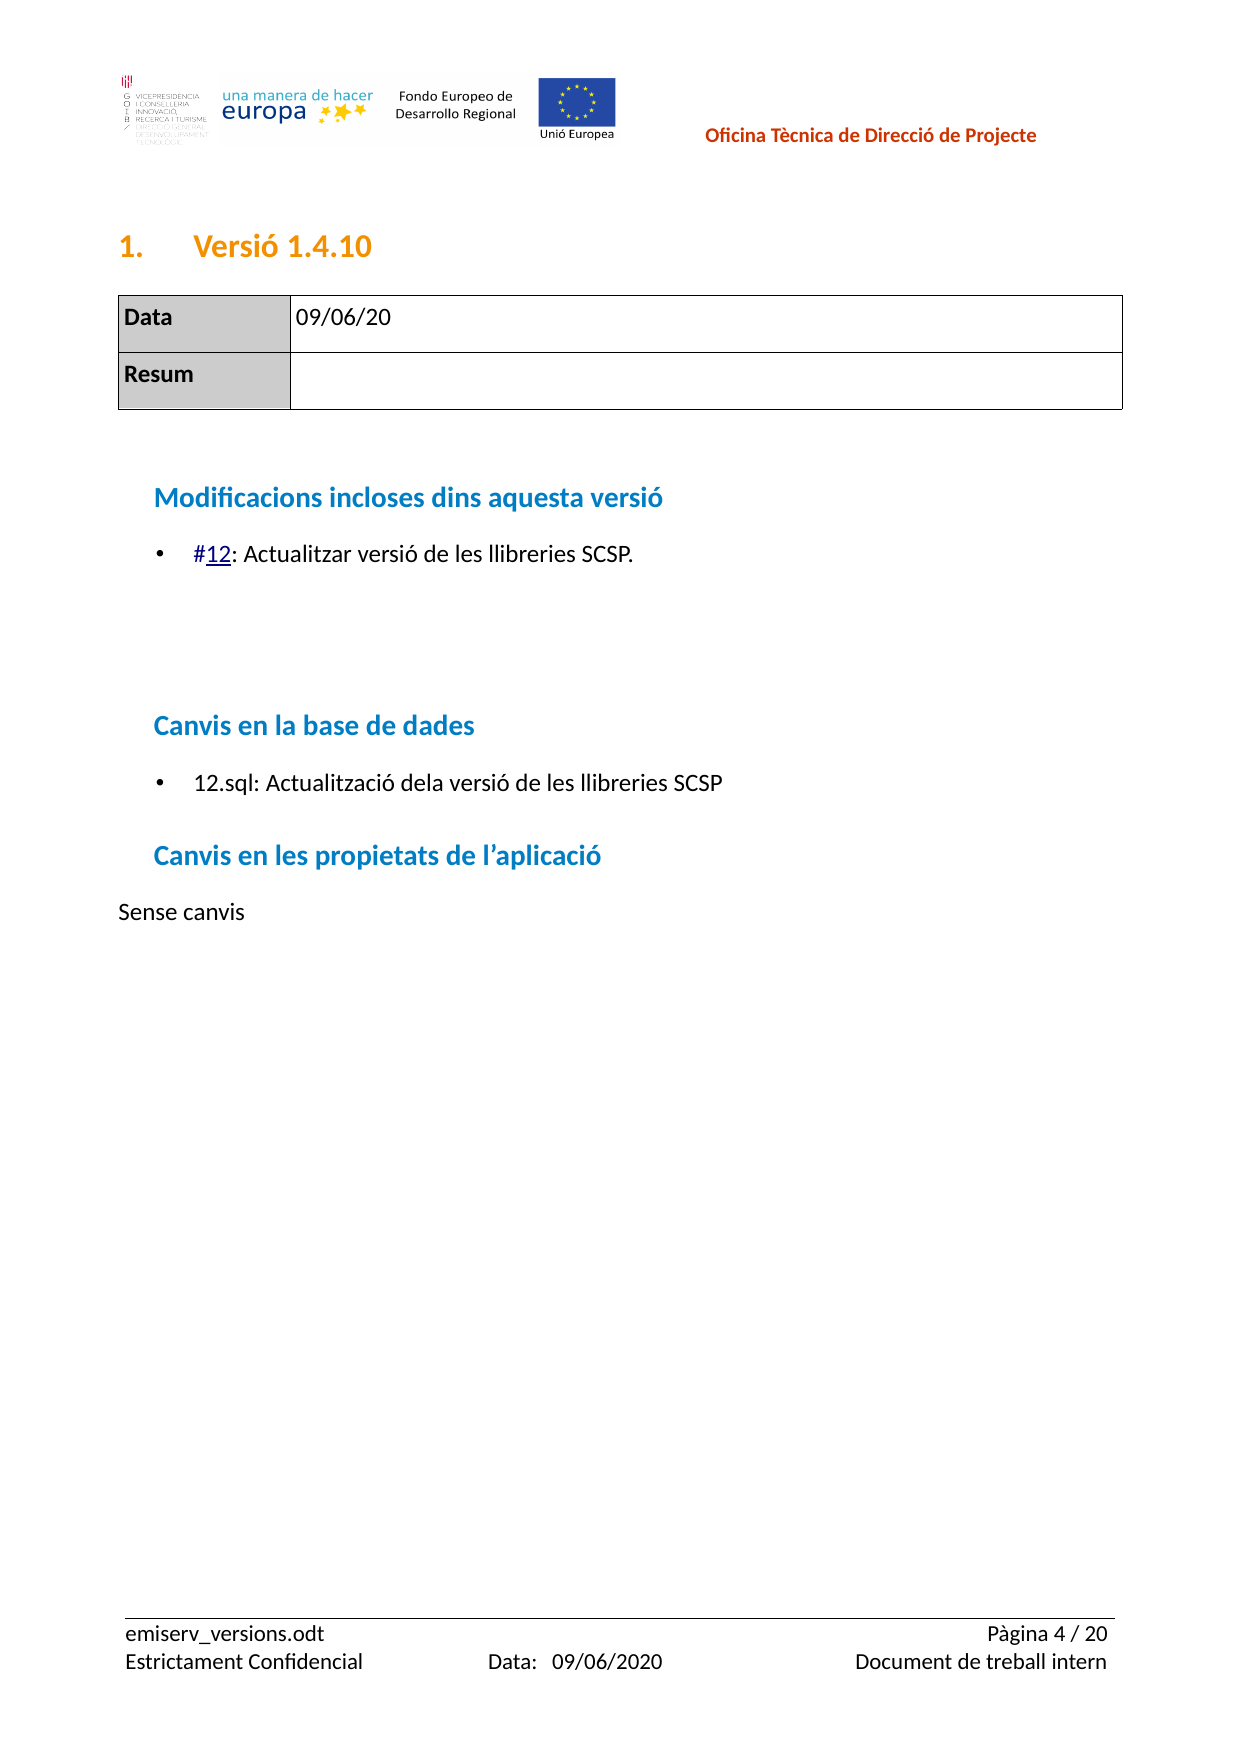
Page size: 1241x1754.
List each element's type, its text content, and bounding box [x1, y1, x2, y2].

text Sense canvis [118, 896, 1122, 927]
picture [219, 73, 621, 147]
list 12.sql: Actualització dela versió de les llibreries SCSP [156, 767, 1122, 797]
table_header Data [119, 296, 290, 352]
table_cell Resum [119, 353, 290, 408]
subtitle Canvis en les propietats de l’aplicació [153, 837, 1122, 873]
picture [118, 73, 213, 147]
list #12: Actualitzar versió de les llibreries SCSP. [156, 538, 1122, 569]
table_cell [291, 353, 1122, 408]
subtitle Modificacions incloses dins aquesta versió [153, 479, 1122, 514]
table_header 09/06/20 [291, 296, 1122, 352]
subtitle Canvis en la base de dades [153, 707, 1122, 743]
subtitle Versió 1.4.10 [118, 225, 1122, 266]
